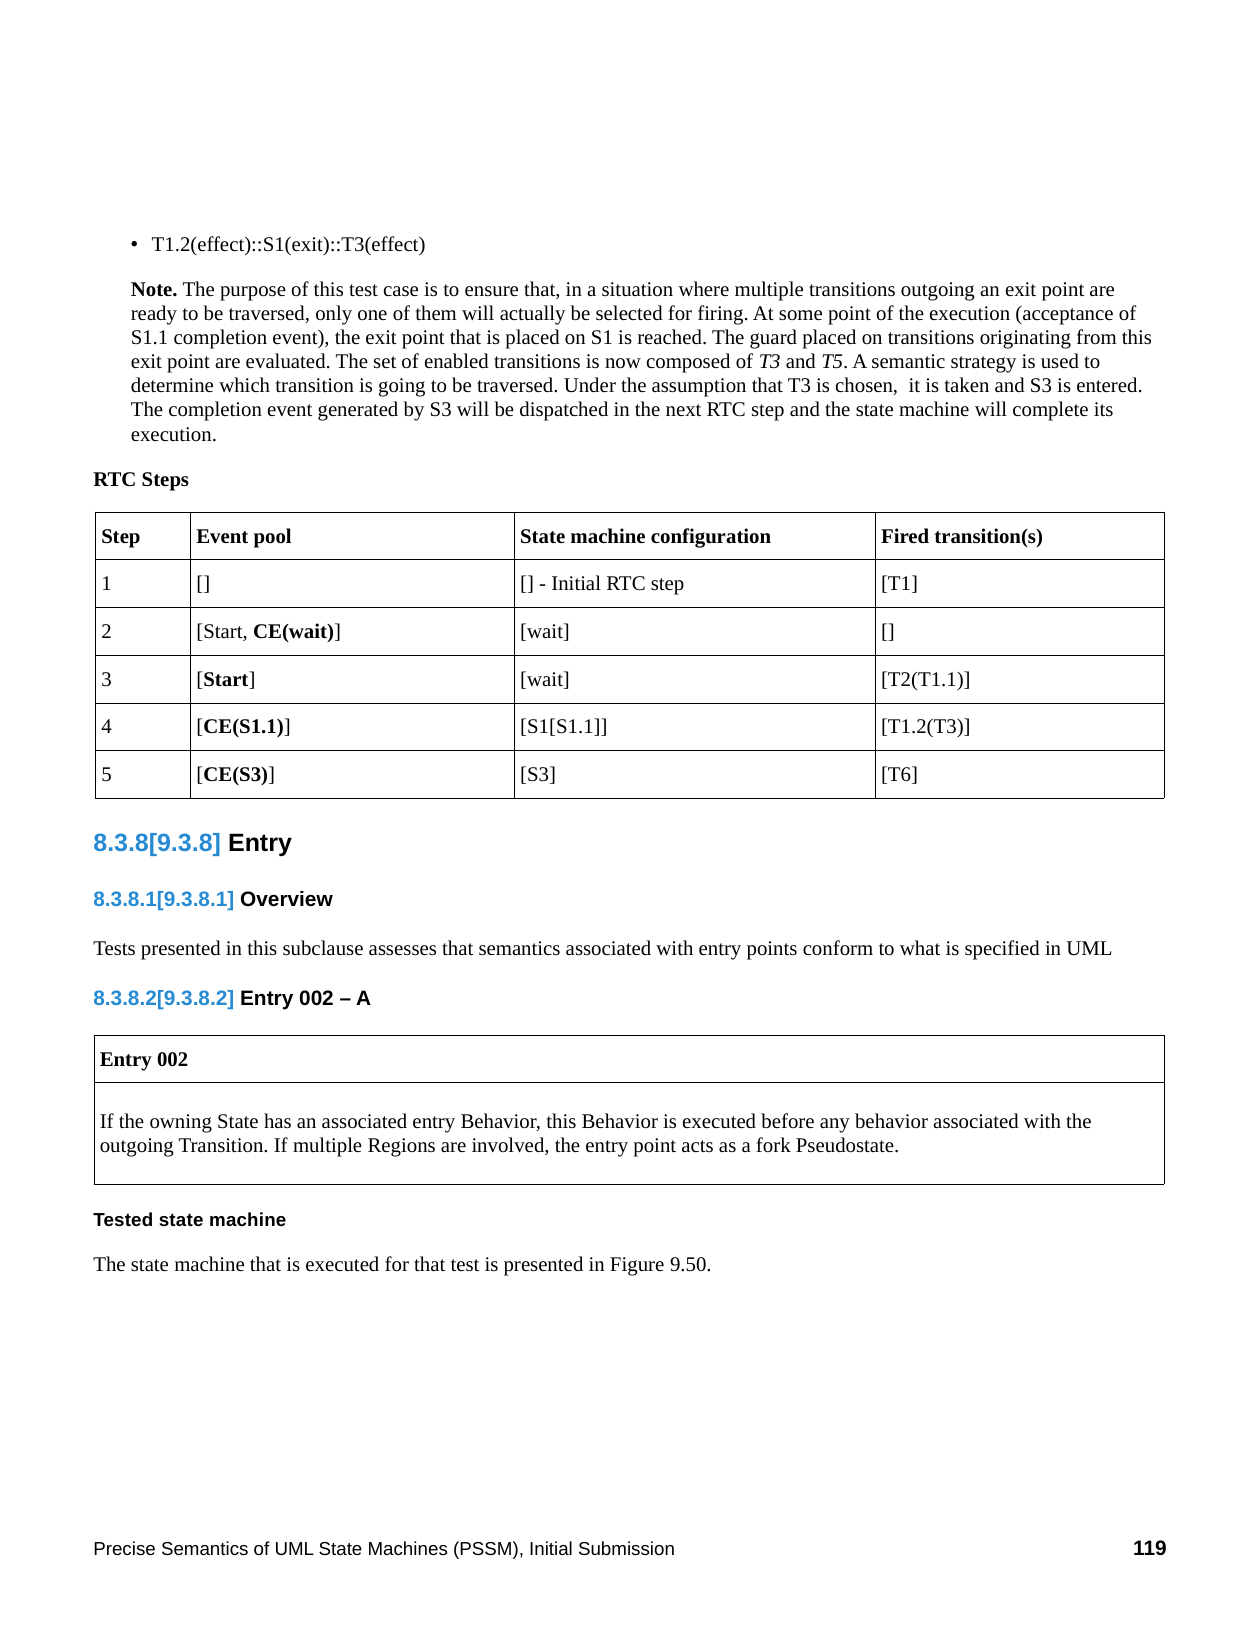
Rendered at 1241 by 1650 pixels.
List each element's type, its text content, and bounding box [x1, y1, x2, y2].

list T1.2(effect)::S1(exit)::T3(effect) [131, 231, 1164, 256]
table_cell [S3] [515, 751, 875, 798]
table_cell [] [191, 560, 514, 607]
table_cell [T2(T1.1)] [876, 656, 1164, 702]
table_cell [S1[S1.1]] [515, 704, 875, 750]
table_cell [wait] [515, 608, 875, 655]
text Note. The purpose of this test case is to ensure that, in a situation where multiple transitions outgoing an exit point are ready to be traversed, only one of them will actually be selected for firing. At some point of the execution (acceptance of S1.1 completion event), the exit point that is placed on S1 is reached. The guard placed on transitions originating from this exit point are evaluated. The set of enabled transitions is now composed of T3 and T5. A semantic strategy is used to determine which transition is going to be traversed. Under the assumption that T3 is chosen, it is taken and S3 is entered. The completion event generated by S3 will be dispatched in the next RTC step and the state machine will complete its execution. [131, 277, 1164, 446]
table_cell 5 [96, 751, 190, 798]
text The state machine that is executed for that test is presented in Figure 9.50. [93, 1252, 1164, 1276]
table_cell 3 [96, 656, 190, 702]
table_header Step [96, 513, 190, 559]
table_cell [] [876, 608, 1164, 655]
table_cell If the owning State has an associated entry Behavior, this Behavior is executed before any behavior associated with the outgoing Transition. If multiple Regions are involved, the entry point acts as a fork Pseudostate. [95, 1083, 1164, 1184]
table_cell [wait] [515, 656, 875, 702]
subtitle Entry 002 – A [93, 984, 1164, 1009]
table_cell [T1] [876, 560, 1164, 607]
text RTC Steps [93, 467, 1164, 491]
table_header Entry 002 [95, 1036, 1164, 1082]
table_cell [CE(S3)] [191, 751, 514, 798]
table_cell [Start, CE(wait)] [191, 608, 514, 655]
table_cell 2 [96, 608, 190, 655]
subtitle Overview [93, 886, 1164, 911]
subtitle Entry [93, 827, 1164, 856]
table_cell 4 [96, 704, 190, 750]
text Tests presented in this subclause assesses that semantics associated with entry points conform to what is specified in UML [93, 936, 1164, 959]
table_cell 1 [96, 560, 190, 607]
table_cell [CE(S1.1)] [191, 704, 514, 750]
table_header State machine configuration [515, 513, 875, 559]
table_header Event pool [191, 513, 514, 559]
table_cell [T1.2(T3)] [876, 704, 1164, 750]
table_cell [] - Initial RTC step [515, 560, 875, 607]
table_cell [Start] [191, 656, 514, 702]
table_header Fired transition(s) [876, 513, 1164, 559]
table_cell [T6] [876, 751, 1164, 798]
subtitle Tested state machine [93, 1209, 1164, 1231]
